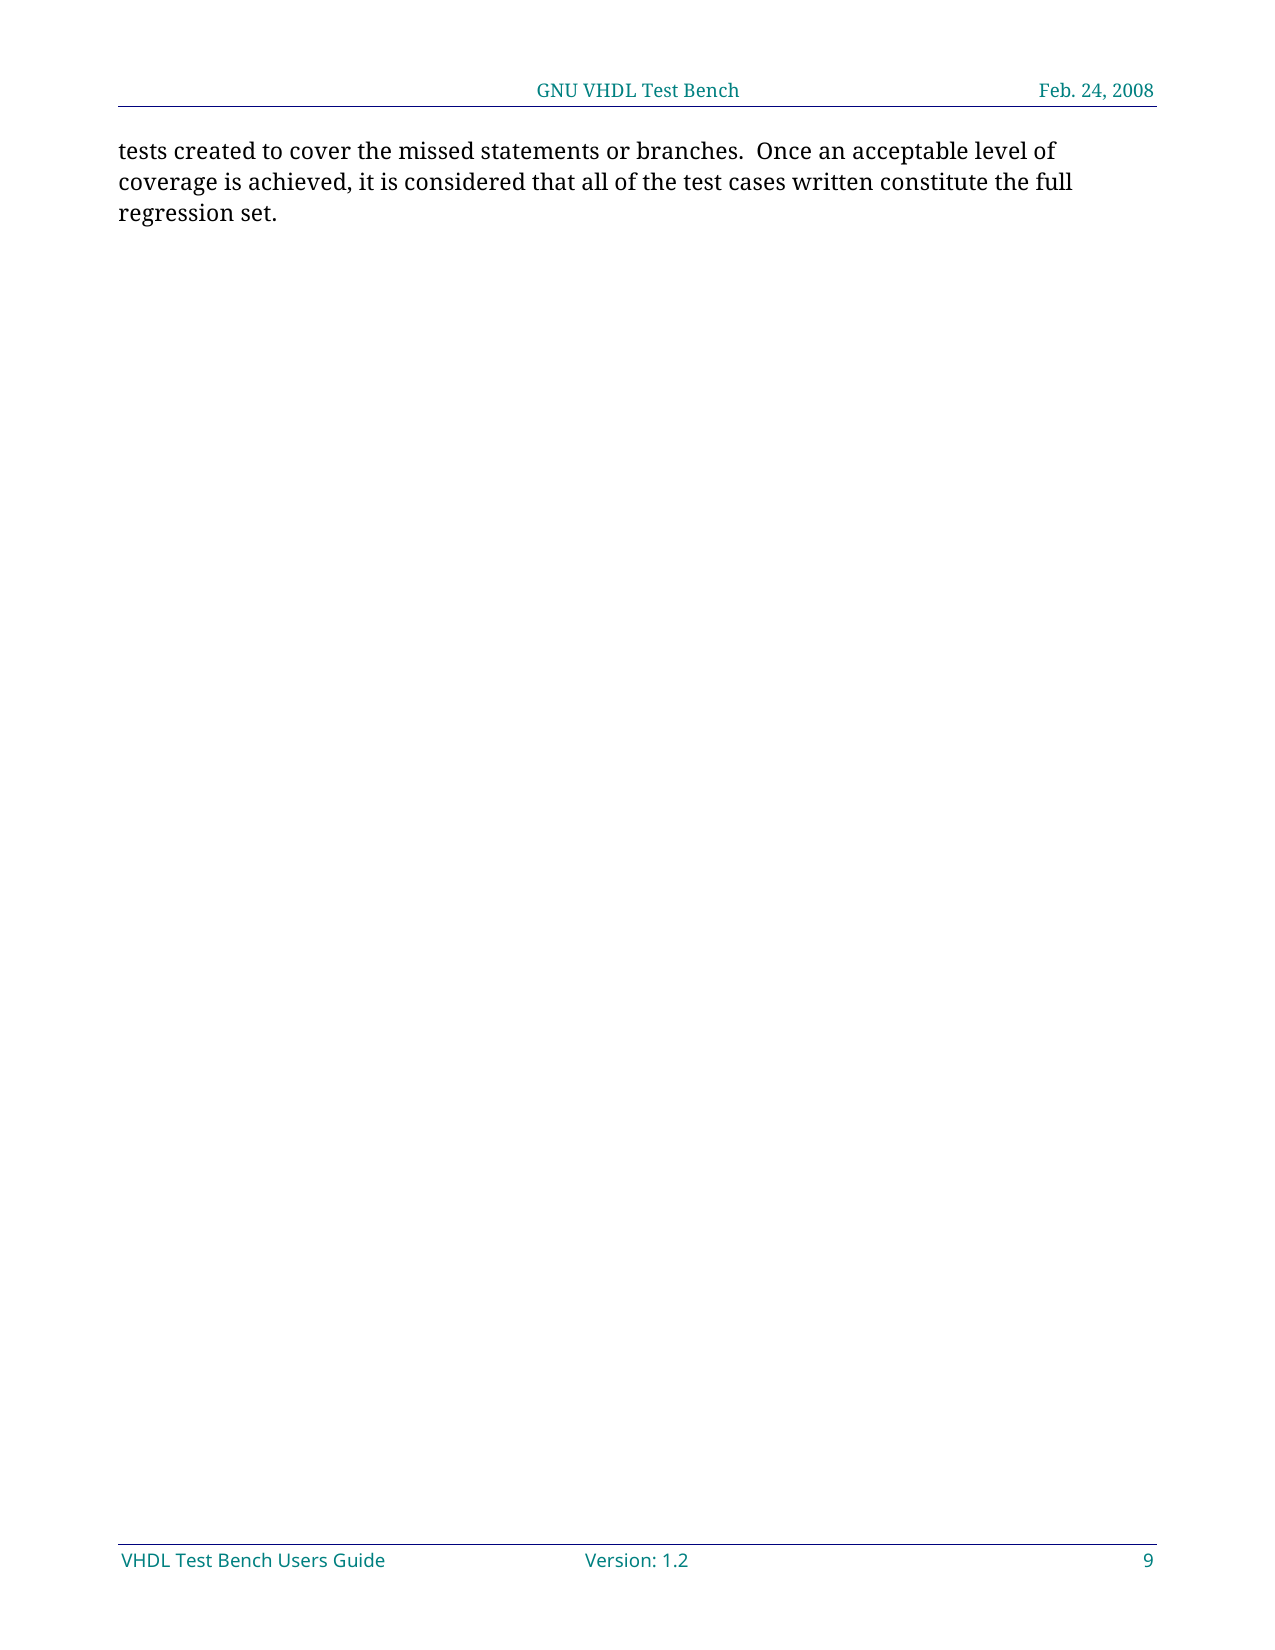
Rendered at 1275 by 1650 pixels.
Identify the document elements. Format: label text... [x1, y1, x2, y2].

text tests created to cover the missed statements or branches. Once an acceptable level of coverage is achieved, it is considered that all of the test cases written constitute the full regression set. [118, 135, 1157, 228]
